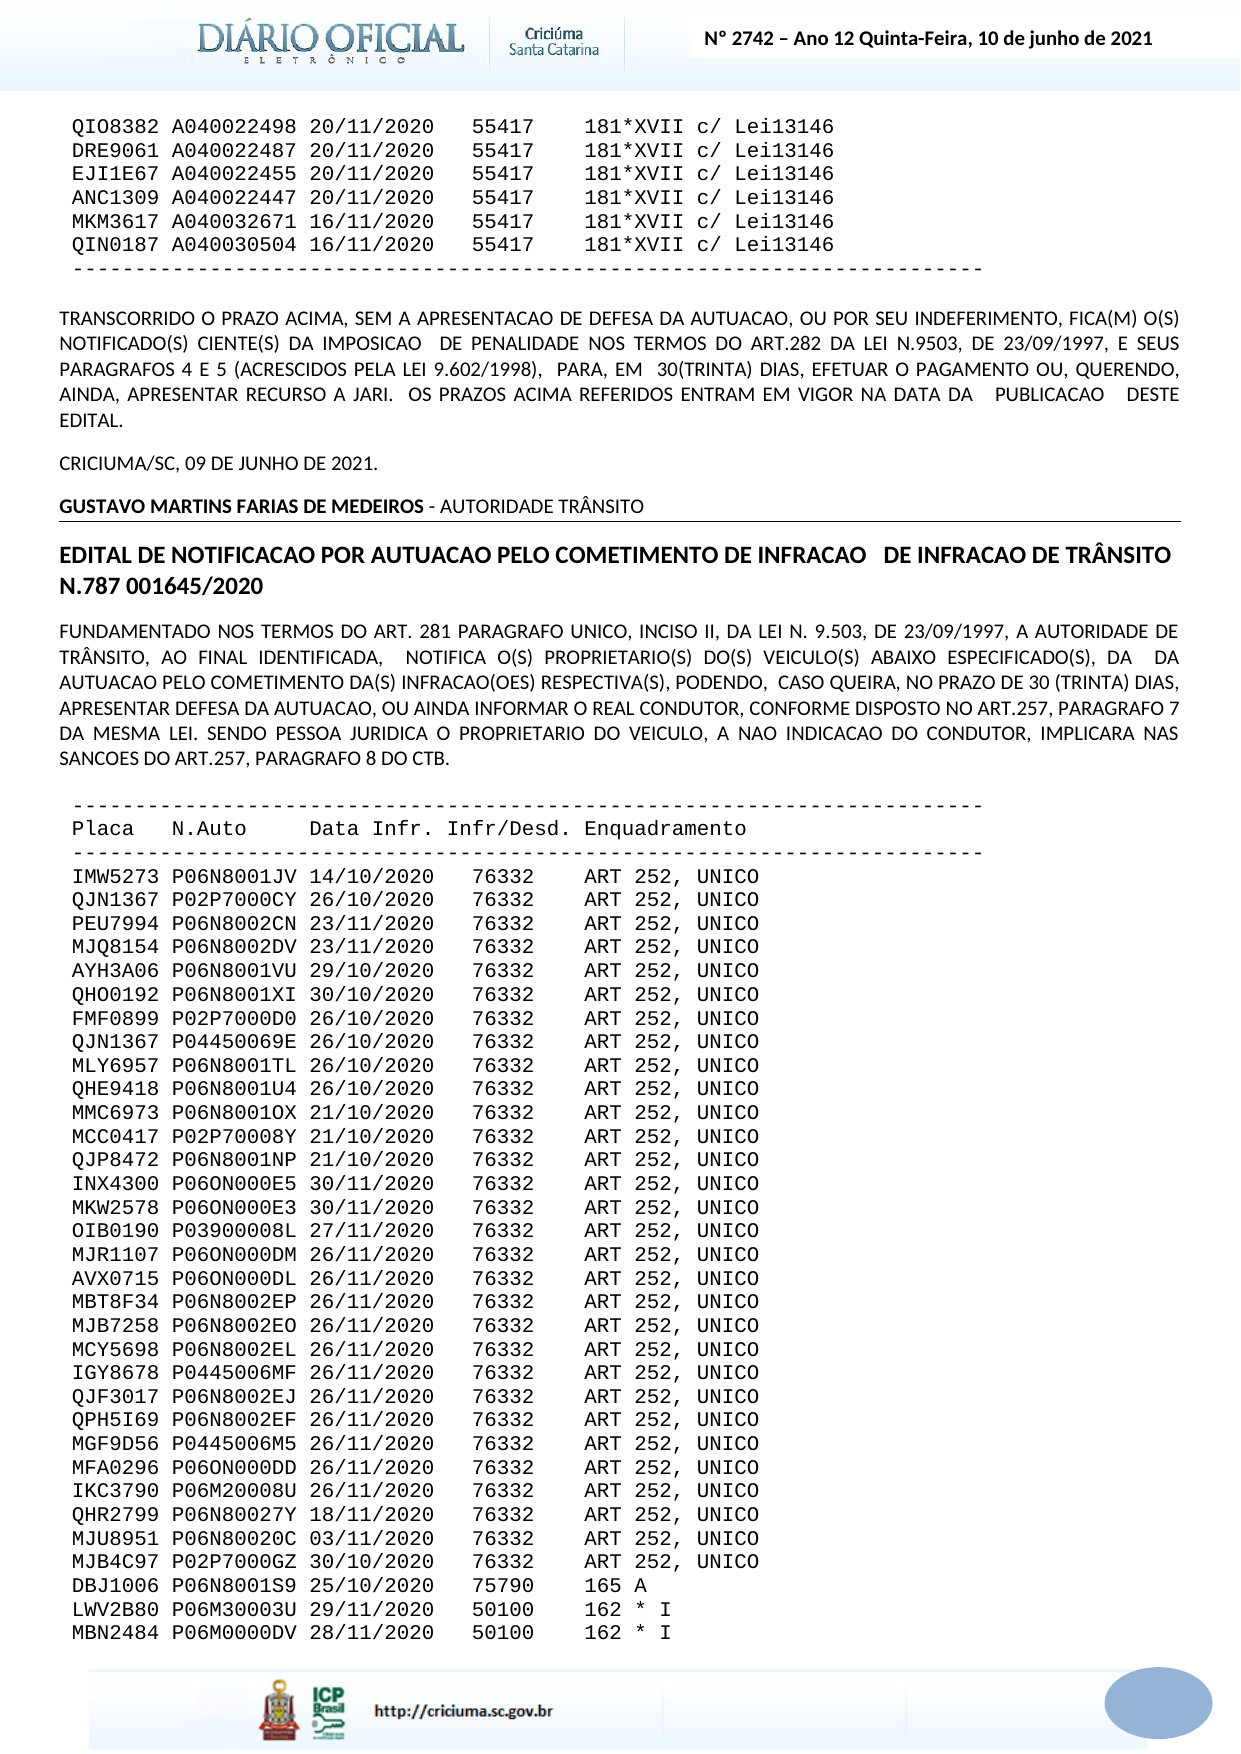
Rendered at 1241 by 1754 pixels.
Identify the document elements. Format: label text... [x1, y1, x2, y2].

text IGY8678 P0445006MF 26/11/2020 76332 ART 252, UNICO [59, 1362, 1181, 1386]
text DRE9061 A040022487 20/11/2020 55417 181*XVII c/ Lei13146 [59, 140, 1181, 163]
text LWV2B80 P06M30003U 29/11/2020 50100 162 * I [59, 1599, 1181, 1622]
text MJR1107 P06ON000DM 26/11/2020 76332 ART 252, UNICO [59, 1244, 1181, 1268]
text INX4300 P06ON000E5 30/11/2020 76332 ART 252, UNICO [59, 1173, 1181, 1197]
text GUSTAVO MARTINS FARIAS DE MEDEIROS - AUTORIDADE TRÂNSITO [59, 493, 1181, 521]
text MMC6973 P06N8001OX 21/10/2020 76332 ART 252, UNICO [59, 1102, 1181, 1126]
text MCC0417 P02P70008Y 21/10/2020 76332 ART 252, UNICO [59, 1126, 1181, 1149]
text QJF3017 P06N8002EJ 26/11/2020 76332 ART 252, UNICO [59, 1386, 1181, 1409]
text EJI1E67 A040022455 20/11/2020 55417 181*XVII c/ Lei13146 [59, 163, 1181, 187]
text MJQ8154 P06N8002DV 23/11/2020 76332 ART 252, UNICO [59, 937, 1181, 960]
text FUNDAMENTADO NOS TERMOS DO ART. 281 PARAGRAFO UNICO, INCISO II, DA LEI N. 9.503, DE 23/09/1997, A AUTORIDADE DE TRÂNSITO, AO FINAL IDENTIFICADA, NOTIFICA O(S) PROPRIETARIO(S) DO(S) VEICULO(S) ABAIXO ESPECIFICADO(S), DA DA AUTUACAO PELO COMETIMENTO DA(S) INFRACAO(OES) RESPECTIVA(S), PODENDO, CASO QUEIRA, NO PRAZO DE 30 (TRINTA) DIAS, APRESENTAR DEFESA DA AUTUACAO, OU AINDA INFORMAR O REAL CONDUTOR, CONFORME DISPOSTO NO ART.257, PARAGRAFO 7 DA MESMA LEI. SENDO PESSOA JURIDICA O PROPRIETARIO DO VEICULO, A NAO INDICACAO DO CONDUTOR, IMPLICARA NAS SANCOES DO ART.257, PARAGRAFO 8 DO CTB. [59, 618, 1181, 771]
text MJU8951 P06N80020C 03/11/2020 76332 ART 252, UNICO [59, 1528, 1181, 1551]
text TRANSCORRIDO O PRAZO ACIMA, SEM A APRESENTACAO DE DEFESA DA AUTUACAO, OU POR SEU INDEFERIMENTO, FICA(M) O(S) NOTIFICADO(S) CIENTE(S) DA IMPOSICAO DE PENALIDADE NOS TERMOS DO ART.282 DA LEI N.9503, DE 23/09/1997, E SEUS PARAGRAFOS 4 E 5 (ACRESCIDOS PELA LEI 9.602/1998), PARA, EM 30(TRINTA) DIAS, EFETUAR O PAGAMENTO OU, QUERENDO, AINDA, APRESENTAR RECURSO A JARI. OS PRAZOS ACIMA REFERIDOS ENTRAM EM VIGOR NA DATA DA PUBLICACAO DESTE EDITAL. [59, 305, 1181, 432]
text PEU7994 P06N8002CN 23/11/2020 76332 ART 252, UNICO [59, 913, 1181, 937]
text QHO0192 P06N8001XI 30/10/2020 76332 ART 252, UNICO [59, 984, 1181, 1007]
text DBJ1006 P06N8001S9 25/10/2020 75790 165 A [59, 1575, 1181, 1599]
text MLY6957 P06N8001TL 26/10/2020 76332 ART 252, UNICO [59, 1055, 1181, 1078]
text MGF9D56 P0445006M5 26/11/2020 76332 ART 252, UNICO [59, 1433, 1181, 1457]
text QJP8472 P06N8001NP 21/10/2020 76332 ART 252, UNICO [59, 1149, 1181, 1173]
text QJN1367 P04450069E 26/10/2020 76332 ART 252, UNICO [59, 1031, 1181, 1055]
text CRICIUMA/SC, 09 DE JUNHO DE 2021. [59, 450, 1181, 476]
text MJB4C97 P02P7000GZ 30/10/2020 76332 ART 252, UNICO [59, 1551, 1181, 1575]
text AVX0715 P06ON000DL 26/11/2020 76332 ART 252, UNICO [59, 1268, 1181, 1291]
text OIB0190 P03900008L 27/11/2020 76332 ART 252, UNICO [59, 1220, 1181, 1244]
text IKC3790 P06M20008U 26/11/2020 76332 ART 252, UNICO [59, 1480, 1181, 1504]
text AYH3A06 P06N8001VU 29/10/2020 76332 ART 252, UNICO [59, 960, 1181, 984]
text QIN0187 A040030504 16/11/2020 55417 181*XVII c/ Lei13146 [59, 234, 1181, 258]
text QHR2799 P06N80027Y 18/11/2020 76332 ART 252, UNICO [59, 1504, 1181, 1528]
text MBT8F34 P06N8002EP 26/11/2020 76332 ART 252, UNICO [59, 1291, 1181, 1315]
text QPH5I69 P06N8002EF 26/11/2020 76332 ART 252, UNICO [59, 1409, 1181, 1433]
text QJN1367 P02P7000CY 26/10/2020 76332 ART 252, UNICO [59, 889, 1181, 913]
text MKW2578 P06ON000E3 30/11/2020 76332 ART 252, UNICO [59, 1197, 1181, 1220]
text FMF0899 P02P7000D0 26/10/2020 76332 ART 252, UNICO [59, 1007, 1181, 1031]
text MJB7258 P06N8002EO 26/11/2020 76332 ART 252, UNICO [59, 1315, 1181, 1338]
text Placa N.Auto Data Infr. Infr/Desd. Enquadramento [59, 818, 1181, 842]
text ANC1309 A040022447 20/11/2020 55417 181*XVII c/ Lei13146 [59, 187, 1181, 211]
text ------------------------------------------------------------------------- [59, 842, 1181, 866]
text QIO8382 A040022498 20/11/2020 55417 181*XVII c/ Lei13146 [59, 116, 1181, 140]
text MKM3617 A040032671 16/11/2020 55417 181*XVII c/ Lei13146 [59, 211, 1181, 234]
text MBN2484 P06M0000DV 28/11/2020 50100 162 * I [59, 1622, 1181, 1646]
text ------------------------------------------------------------------------- [59, 258, 1181, 282]
text QHE9418 P06N8001U4 26/10/2020 76332 ART 252, UNICO [59, 1078, 1181, 1102]
text IMW5273 P06N8001JV 14/10/2020 76332 ART 252, UNICO [59, 866, 1181, 889]
text EDITAL DE NOTIFICACAO POR AUTUACAO PELO COMETIMENTO DE INFRACAO DE INFRACAO DE TRÂNSITO N.787 001645/2020 [59, 540, 1181, 601]
text MCY5698 P06N8002EL 26/11/2020 76332 ART 252, UNICO [59, 1338, 1181, 1362]
text MFA0296 P06ON000DD 26/11/2020 76332 ART 252, UNICO [59, 1457, 1181, 1480]
text ------------------------------------------------------------------------- [59, 795, 1181, 818]
